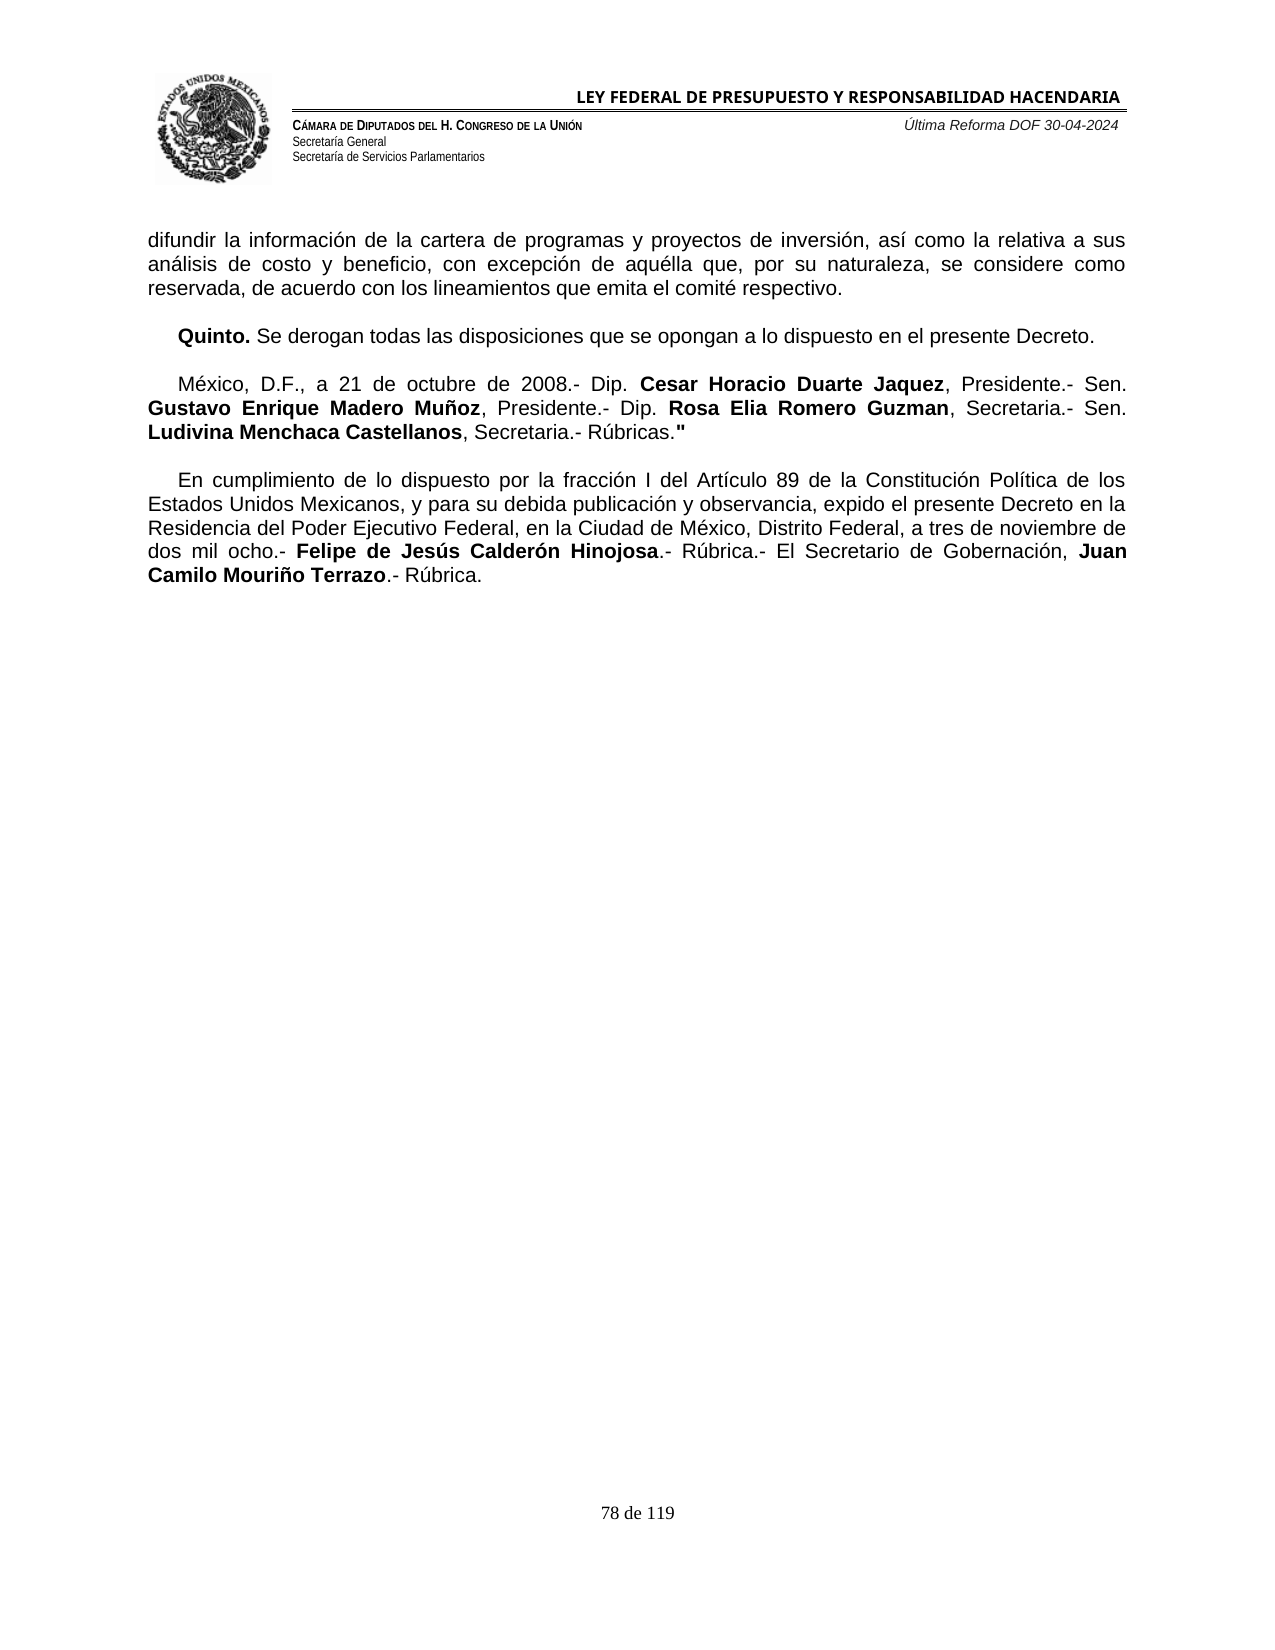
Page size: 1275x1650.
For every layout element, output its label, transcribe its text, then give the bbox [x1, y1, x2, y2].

text Quinto. Se derogan todas las disposiciones que se opongan a lo dispuesto en el presente Decreto. [148, 324, 1127, 348]
text En cumplimiento de lo dispuesto por la fracción I del Artículo 89 de la Constitución Política de los Estados Unidos Mexicanos, y para su debida publicación y observancia, expido el presente Decreto en la Residencia del Poder Ejecutivo Federal, en la Ciudad de México, Distrito Federal, a tres de noviembre de dos mil ocho.- Felipe de Jesús Calderón Hinojosa.- Rúbrica.- El Secretario de Gobernación, Juan Camilo Mouriño Terrazo.- Rúbrica. [148, 467, 1127, 587]
text difundir la información de la cartera de programas y proyectos de inversión, así como la relativa a sus análisis de costo y beneficio, con excepción de aquélla que, por su naturaleza, se considere como reservada, de acuerdo con los lineamientos que emita el comité respectivo. [148, 228, 1127, 300]
text México, D.F., a 21 de octubre de 2008.- Dip. Cesar Horacio Duarte Jaquez, Presidente.- Sen. Gustavo Enrique Madero Muñoz, Presidente.- Dip. Rosa Elia Romero Guzman, Secretaria.- Sen. Ludivina Menchaca Castellanos, Secretaria.- Rúbricas." [148, 372, 1127, 443]
